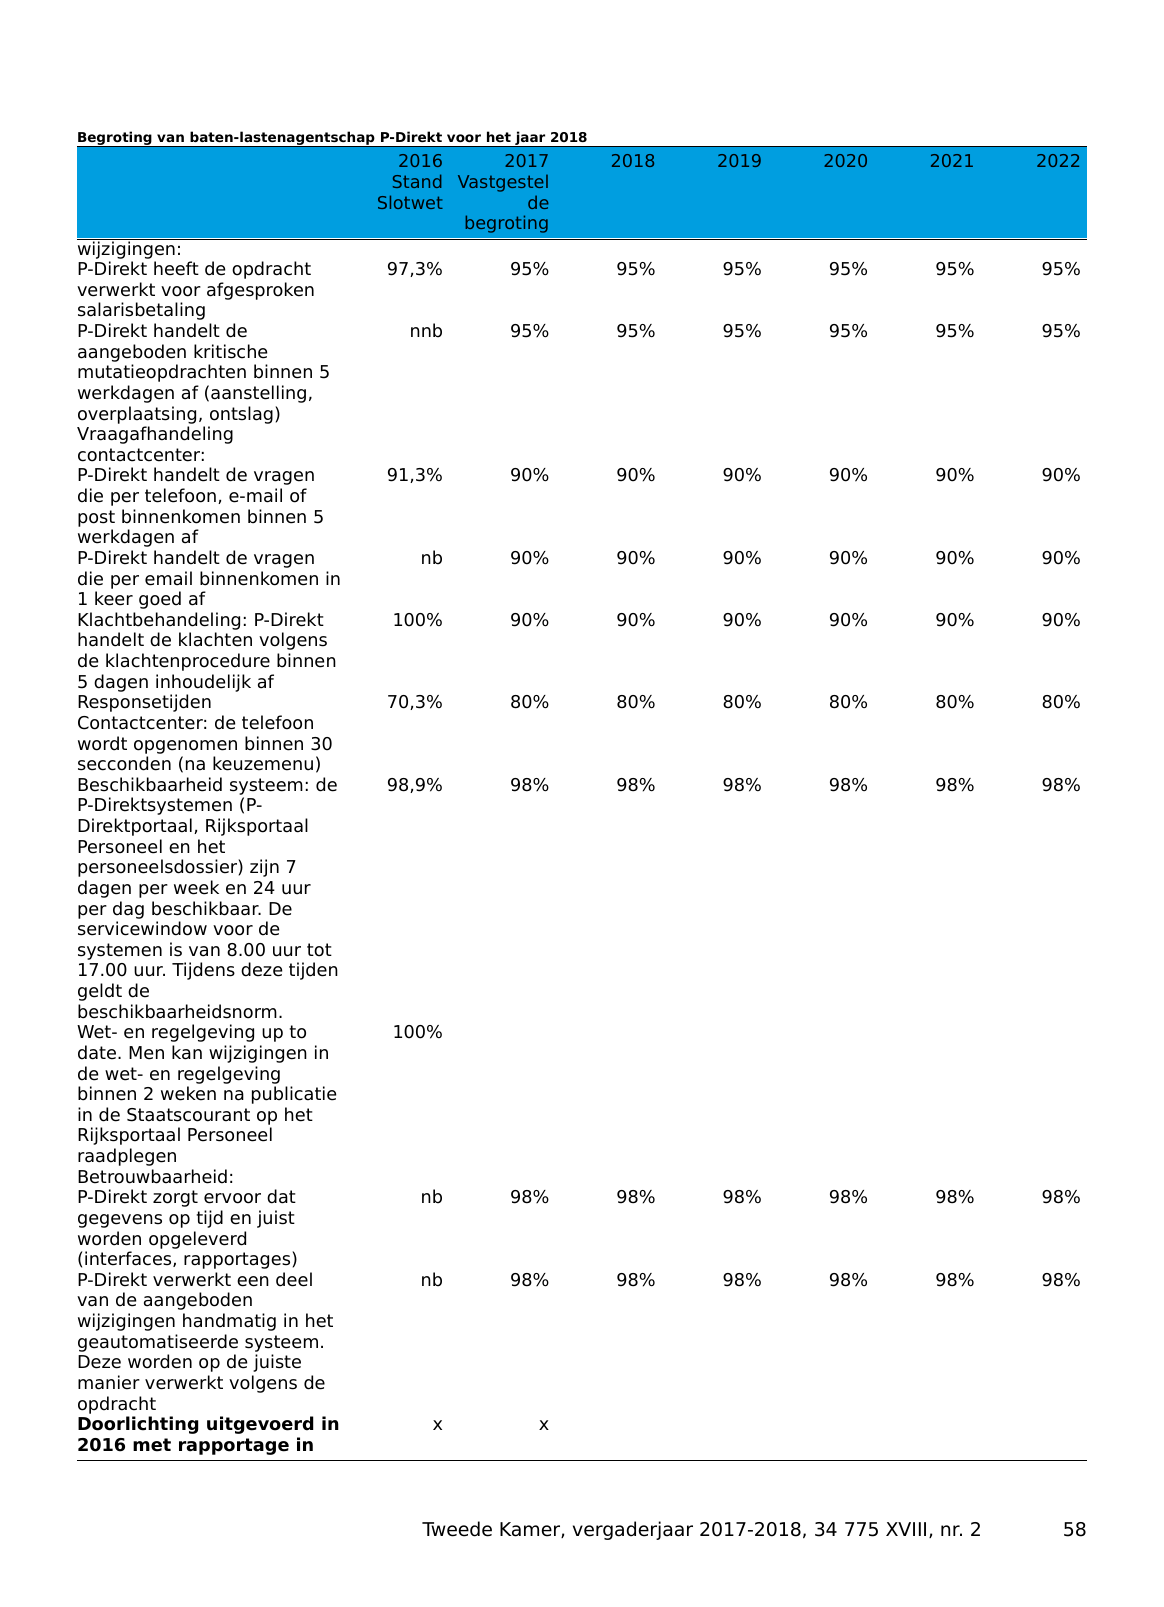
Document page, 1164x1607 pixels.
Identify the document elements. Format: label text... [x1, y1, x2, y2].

table_cell [768, 240, 874, 259]
table_cell 95% [874, 321, 980, 424]
table_cell 98% [555, 775, 661, 1022]
table_cell 90% [980, 465, 1087, 548]
table_cell Doorlichting uitgevoerd in 2016 met rapportage in [77, 1414, 342, 1460]
table_cell 98% [768, 1187, 874, 1270]
table_cell 91,3% [343, 465, 449, 548]
table_cell [661, 424, 768, 465]
table_cell 95% [980, 321, 1087, 424]
table_cell [874, 1414, 980, 1460]
table_cell 95% [661, 321, 768, 424]
table_cell [661, 1022, 768, 1167]
table_cell 100% [343, 1022, 449, 1167]
table_cell [874, 240, 980, 259]
table_cell 97,3% [343, 259, 449, 321]
table_cell nb [343, 1187, 449, 1270]
table_cell 98% [874, 775, 980, 1022]
table_cell 98% [980, 775, 1087, 1022]
table_cell Betrouwbaarheid: [77, 1167, 342, 1187]
table_cell 95% [449, 321, 555, 424]
table_cell P-Direkt handelt de vragen die per telefoon, e-mail of post binnenkomen binnen 5 werkdagen af [77, 465, 342, 548]
table_header Begroting van baten-lastenagentschap P-Direkt voor het jaar 2018 [77, 130, 1087, 146]
table_cell 98% [555, 1270, 661, 1414]
table_cell 80% [449, 692, 555, 775]
table_cell P-Direkt handelt de vragen die per email binnenkomen in 1 keer goed af [77, 548, 342, 610]
table_cell 98% [768, 1270, 874, 1414]
table_cell [661, 1414, 768, 1460]
table_cell [874, 424, 980, 465]
table_cell [449, 240, 555, 259]
table_cell 80% [874, 692, 980, 775]
table_cell 90% [661, 465, 768, 548]
table_cell 90% [980, 610, 1087, 692]
table_cell 90% [555, 465, 661, 548]
table_cell [343, 1167, 449, 1187]
table_cell 2016 Stand Slotwet [343, 147, 449, 238]
table_cell 98% [661, 775, 768, 1022]
table_cell 90% [661, 548, 768, 610]
table_cell 90% [661, 610, 768, 692]
table_cell 100% [343, 610, 449, 692]
table_cell [449, 424, 555, 465]
table_cell wijzigingen: [77, 240, 342, 259]
table_cell [555, 1022, 661, 1167]
table_cell [980, 424, 1087, 465]
table_cell [555, 1414, 661, 1460]
table_cell [661, 1167, 768, 1187]
table_cell [768, 1167, 874, 1187]
table_cell 95% [449, 259, 555, 321]
table_cell [980, 1167, 1087, 1187]
table_cell [980, 240, 1087, 259]
table_cell 98% [661, 1187, 768, 1270]
table_cell [555, 424, 661, 465]
table_cell 98,9% [343, 775, 449, 1022]
table_cell 80% [980, 692, 1087, 775]
table_cell 90% [555, 610, 661, 692]
table_cell [555, 240, 661, 259]
table_cell [77, 147, 342, 238]
table_cell 98% [449, 1187, 555, 1270]
table_cell 90% [768, 465, 874, 548]
table_cell P-Direkt zorgt ervoor dat gegevens op tijd en juist worden opgeleverd (interfaces, rapportages) [77, 1187, 342, 1270]
table_cell P-Direkt heeft de opdracht verwerkt voor afgesproken salarisbetaling [77, 259, 342, 321]
table_cell 2018 [555, 147, 661, 238]
table_cell 95% [768, 259, 874, 321]
table_cell Responsetijden Contactcenter: de telefoon wordt opgenomen binnen 30 secconden (na keuzemenu) [77, 692, 342, 775]
table_cell P-Direkt handelt de aangeboden kritische mutatieopdrachten binnen 5 werkdagen af (aanstelling, overplaatsing, ontslag) [77, 321, 342, 424]
table_cell Vraagafhandeling contactcenter: [77, 424, 342, 465]
table_cell 98% [555, 1187, 661, 1270]
table_cell 80% [768, 692, 874, 775]
table_cell 98% [661, 1270, 768, 1414]
table_cell [874, 1167, 980, 1187]
table_cell [980, 1414, 1087, 1460]
table_cell [449, 1167, 555, 1187]
table_cell 95% [661, 259, 768, 321]
table_cell nb [343, 1270, 449, 1414]
table_cell [768, 424, 874, 465]
table_cell [768, 1414, 874, 1460]
table_cell 80% [661, 692, 768, 775]
table_cell Wet- en regelgeving up to date. Men kan wijzigingen in de wet- en regelgeving binnen 2 weken na publicatie in de Staatscourant op het Rijksportaal Personeel raadplegen [77, 1022, 342, 1167]
table_cell 2020 [768, 147, 874, 238]
table_cell 95% [874, 259, 980, 321]
table_cell 95% [555, 259, 661, 321]
table_cell 2019 [661, 147, 768, 238]
table_cell 90% [449, 548, 555, 610]
table_cell 2017 Vastgestelde begroting [449, 147, 555, 238]
table_cell [874, 1022, 980, 1167]
table_cell nnb [343, 321, 449, 424]
table_cell 90% [449, 465, 555, 548]
table_cell [343, 424, 449, 465]
table_cell [768, 1022, 874, 1167]
table_cell Beschikbaarheid systeem: de P-Direktsystemen (P-Direktportaal, Rijksportaal Personeel en het personeelsdossier) zijn 7 dagen per week en 24 uur per dag beschikbaar. De servicewindow voor de systemen is van 8.00 uur tot 17.00 uur. Tijdens deze tijden geldt de beschikbaarheidsnorm. [77, 775, 342, 1022]
table_cell x [343, 1414, 449, 1460]
table_cell 90% [980, 548, 1087, 610]
table_cell 90% [874, 465, 980, 548]
table_cell x [449, 1414, 555, 1460]
table_cell Klachtbehandeling: P-Direkt handelt de klachten volgens de klachtenprocedure binnen 5 dagen inhoudelijk af [77, 610, 342, 692]
table_cell 95% [555, 321, 661, 424]
table_cell [343, 240, 449, 259]
table_cell 98% [449, 775, 555, 1022]
table_cell 98% [449, 1270, 555, 1414]
table_cell nb [343, 548, 449, 610]
table_cell 90% [768, 548, 874, 610]
table_cell 80% [555, 692, 661, 775]
table_cell 98% [980, 1270, 1087, 1414]
table_cell [661, 240, 768, 259]
table_cell 98% [874, 1187, 980, 1270]
table_cell 98% [768, 775, 874, 1022]
table_cell 90% [874, 548, 980, 610]
table_cell 95% [768, 321, 874, 424]
table_cell 90% [449, 610, 555, 692]
table_cell 2022 [980, 147, 1087, 238]
table_cell 98% [874, 1270, 980, 1414]
table_cell [555, 1167, 661, 1187]
table_cell 95% [980, 259, 1087, 321]
table_cell P-Direkt verwerkt een deel van de aangeboden wijzigingen handmatig in het geautomatiseerde systeem. Deze worden op de juiste manier verwerkt volgens de opdracht [77, 1270, 342, 1414]
table_cell 2021 [874, 147, 980, 238]
table_cell 98% [980, 1187, 1087, 1270]
table_cell [449, 1022, 555, 1167]
table_cell 90% [768, 610, 874, 692]
table_cell 90% [874, 610, 980, 692]
table_cell 90% [555, 548, 661, 610]
table_cell 70,3% [343, 692, 449, 775]
table_cell [980, 1022, 1087, 1167]
